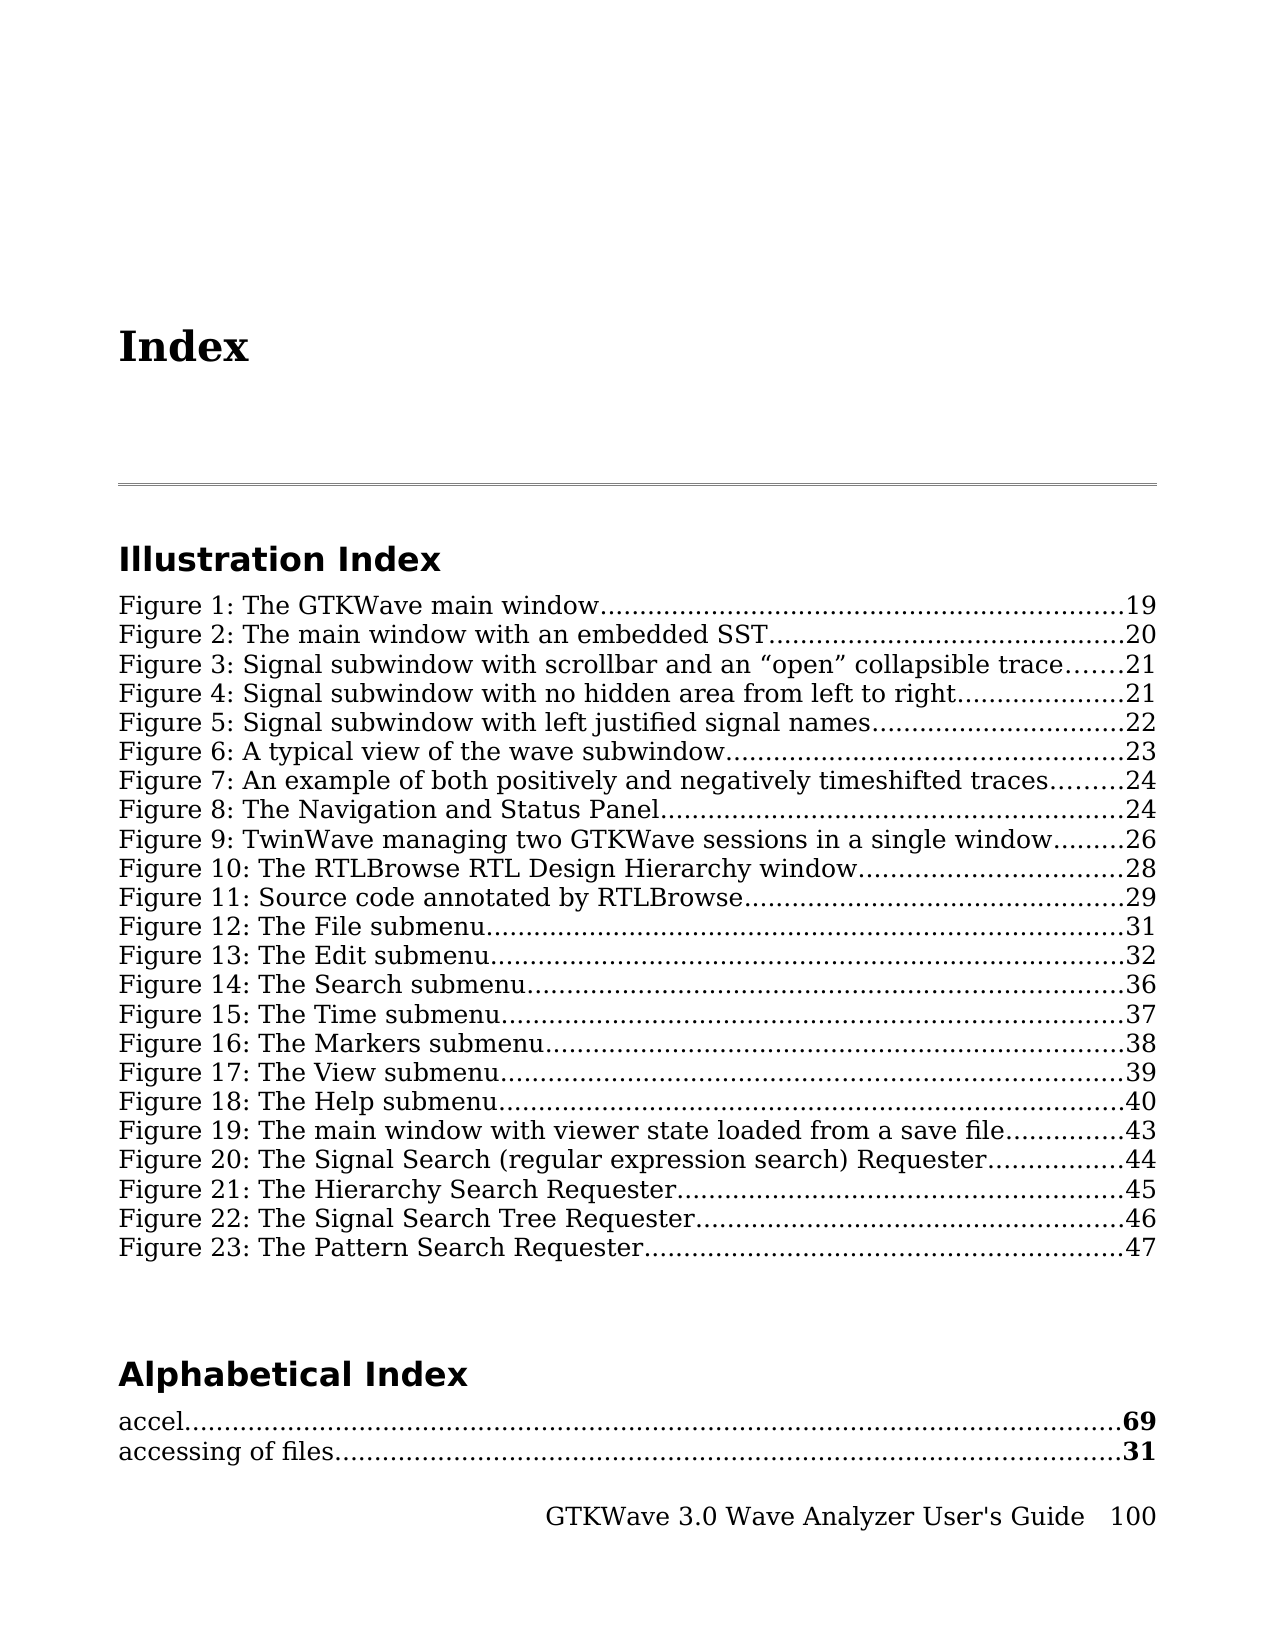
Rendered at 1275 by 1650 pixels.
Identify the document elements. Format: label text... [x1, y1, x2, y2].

text Figure 15: The Time submenu 37 [118, 1000, 1157, 1029]
text Figure 13: The Edit submenu 32 [118, 941, 1157, 971]
text Figure 11: Source code annotated by RTLBrowse 29 [118, 883, 1157, 912]
text Figure 22: The Signal Search Tree Requester 46 [118, 1204, 1157, 1233]
subtitle Alphabetical Index [118, 1356, 1157, 1395]
text Figure 9: TwinWave managing two GTKWave sessions in a single window 26 [118, 825, 1157, 854]
text Figure 23: The Pattern Search Requester 47 [118, 1233, 1157, 1262]
text Figure 8: The Navigation and Status Panel 24 [118, 796, 1157, 825]
text Figure 18: The Help submenu 40 [118, 1087, 1157, 1116]
text accessing of files 31 [118, 1437, 1157, 1466]
subtitle Illustration Index [118, 540, 1157, 579]
text Figure 19: The main window with viewer state loaded from a save file 43 [118, 1116, 1157, 1146]
text Figure 4: Signal subwindow with no hidden area from left to right 21 [118, 679, 1157, 708]
text Figure 2: The main window with an embedded SST 20 [118, 621, 1157, 650]
text Figure 21: The Hierarchy Search Requester 45 [118, 1175, 1157, 1204]
text Figure 1: The GTKWave main window 19 [118, 591, 1157, 621]
text accel 69 [118, 1407, 1157, 1437]
text Figure 17: The View submenu 39 [118, 1058, 1157, 1087]
text Figure 14: The Search submenu 36 [118, 971, 1157, 1000]
text Figure 12: The File submenu 31 [118, 912, 1157, 941]
text Figure 5: Signal subwindow with left justified signal names 22 [118, 708, 1157, 737]
text Figure 6: A typical view of the wave subwindow 23 [118, 737, 1157, 766]
text Figure 16: The Markers submenu 38 [118, 1029, 1157, 1058]
text Figure 10: The RTLBrowse RTL Design Hierarchy window 28 [118, 854, 1157, 883]
text Figure 3: Signal subwindow with scrollbar and an “open” collapsible trace 21 [118, 650, 1157, 679]
text Index [118, 322, 1157, 371]
text Figure 7: An example of both positively and negatively timeshifted traces 24 [118, 766, 1157, 796]
text Figure 20: The Signal Search (regular expression search) Requester 44 [118, 1146, 1157, 1175]
